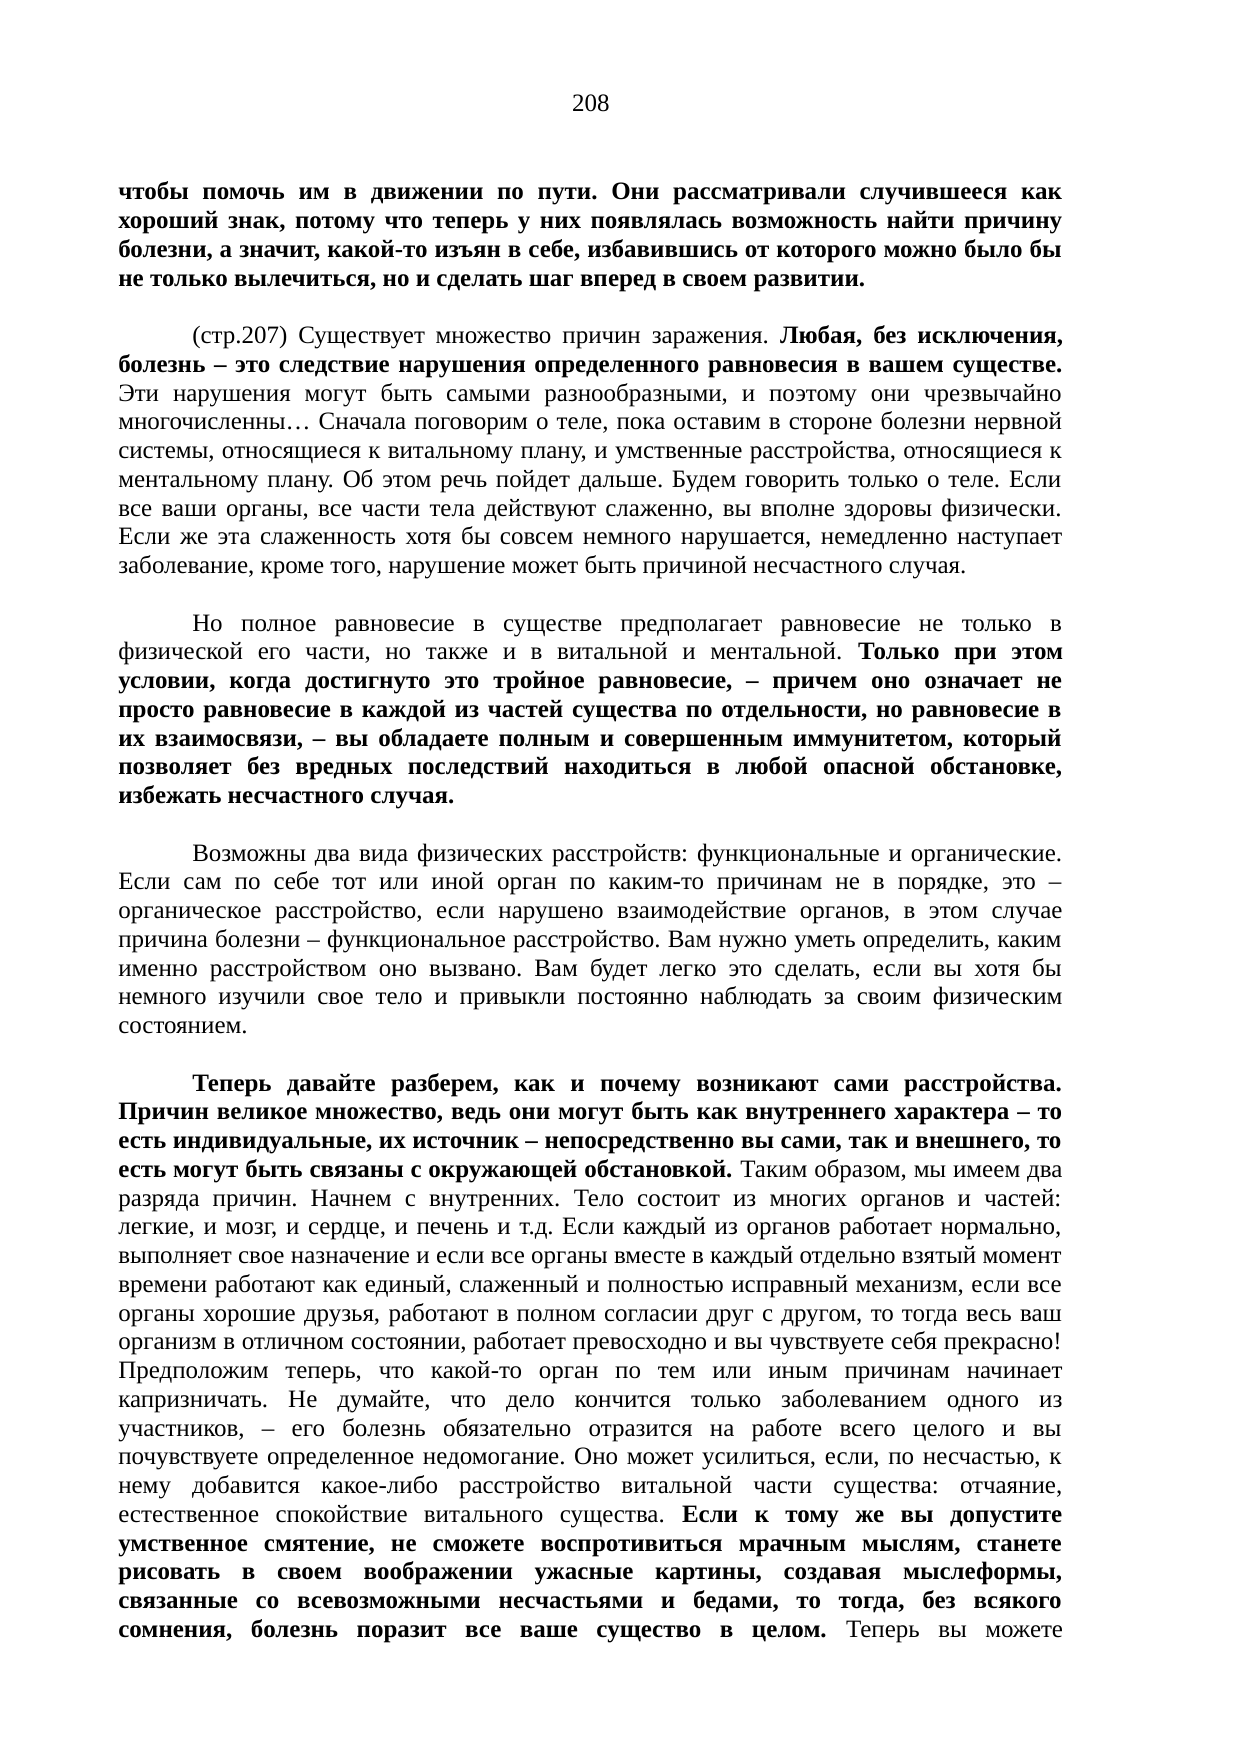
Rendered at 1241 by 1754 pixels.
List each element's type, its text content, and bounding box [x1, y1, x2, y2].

text (стр.207) Существует множество причин заражения. Любая, без исключения, болезнь – это следствие нарушения определенного равновесия в вашем существе. Эти нарушения могут быть самыми разнообразными, и поэтому они чрезвычайно многочисленны… Сначала поговорим о теле, пока оставим в стороне болезни нервной системы, относящиеся к витальному плану, и умственные расстройства, относящиеся к ментальному плану. Об этом речь пойдет дальше. Будем говорить только о теле. Если все ваши органы, все части тела действуют слаженно, вы вполне здоровы физически. Если же эта слаженность хотя бы совсем немного нарушается, немедленно наступает заболевание, кроме того, нарушение может быть причиной несчастного случая. [118, 320, 1063, 579]
text Теперь давайте разберем, как и почему возникают сами расстройства. Причин великое множество, ведь они могут быть как внутреннего характера – то есть индивидуальные, их источник – непосредственно вы сами, так и внешнего, то есть могут быть связаны с окружающей обстановкой. Таким образом, мы имеем два разряда причин. Начнем с внутренних. Тело состоит из многих органов и частей: легкие, и мозг, и сердце, и печень и т.д. Если каждый из органов работает нормально, выполняет свое назначение и если все органы вместе в каждый отдельно взятый момент времени работают как единый, слаженный и полностью исправный механизм, если все органы хорошие друзья, работают в полном согласии друг с другом, то тогда весь ваш организм в отличном состоянии, работает превосходно и вы чувствуете себя прекрасно! Предположим теперь, что какой-то орган по тем или иным причинам начинает капризничать. Не думайте, что дело кончится только заболеванием одного из участников, – его болезнь обязательно отразится на работе всего целого и вы почувствуете определенное недомогание. Оно может усилиться, если, по несчастью, к нему добавится какое-либо расстройство витальной части существа: отчаяние, естественное спокойствие витального существа. Если к тому же вы допустите умственное смятение, не сможете воспротивиться мрачным мыслям, станете рисовать в своем воображении ужасные картины, создавая мыслеформы, связанные со всевозможными несчастьями и бедами, то тогда, без всякого сомнения, болезнь поразит все ваше существо в целом. Теперь вы можете [118, 1068, 1063, 1643]
text чтобы помочь им в движении по пути. Они рассматривали случившееся как хороший знак, потому что теперь у них появлялась возможность найти причину болезни, а значит, какой-то изъян в себе, избавившись от которого можно было бы не только вылечиться, но и сделать шаг вперед в своем развитии. [118, 176, 1063, 291]
text Возможны два вида физических расстройств: функциональные и органические. Если сам по себе тот или иной орган по каким-то причинам не в порядке, это – органическое расстройство, если нарушено взаимодействие органов, в этом случае причина болезни – функциональное расстройство. Вам нужно уметь определить, каким именно расстройством оно вызвано. Вам будет легко это сделать, если вы хотя бы немного изучили свое тело и привыкли постоянно наблюдать за своим физическим состоянием. [118, 838, 1063, 1039]
text Но полное равновесие в существе предполагает равновесие не только в физической его части, но также и в витальной и ментальной. Только при этом условии, когда достигнуто это тройное равновесие, – причем оно означает не просто равновесие в каждой из частей существа по отдельности, но равновесие в их взаимосвязи, – вы обладаете полным и совершенным иммунитетом, который позволяет без вредных последствий находиться в любой опасной обстановке, избежать несчастного случая. [118, 608, 1063, 809]
